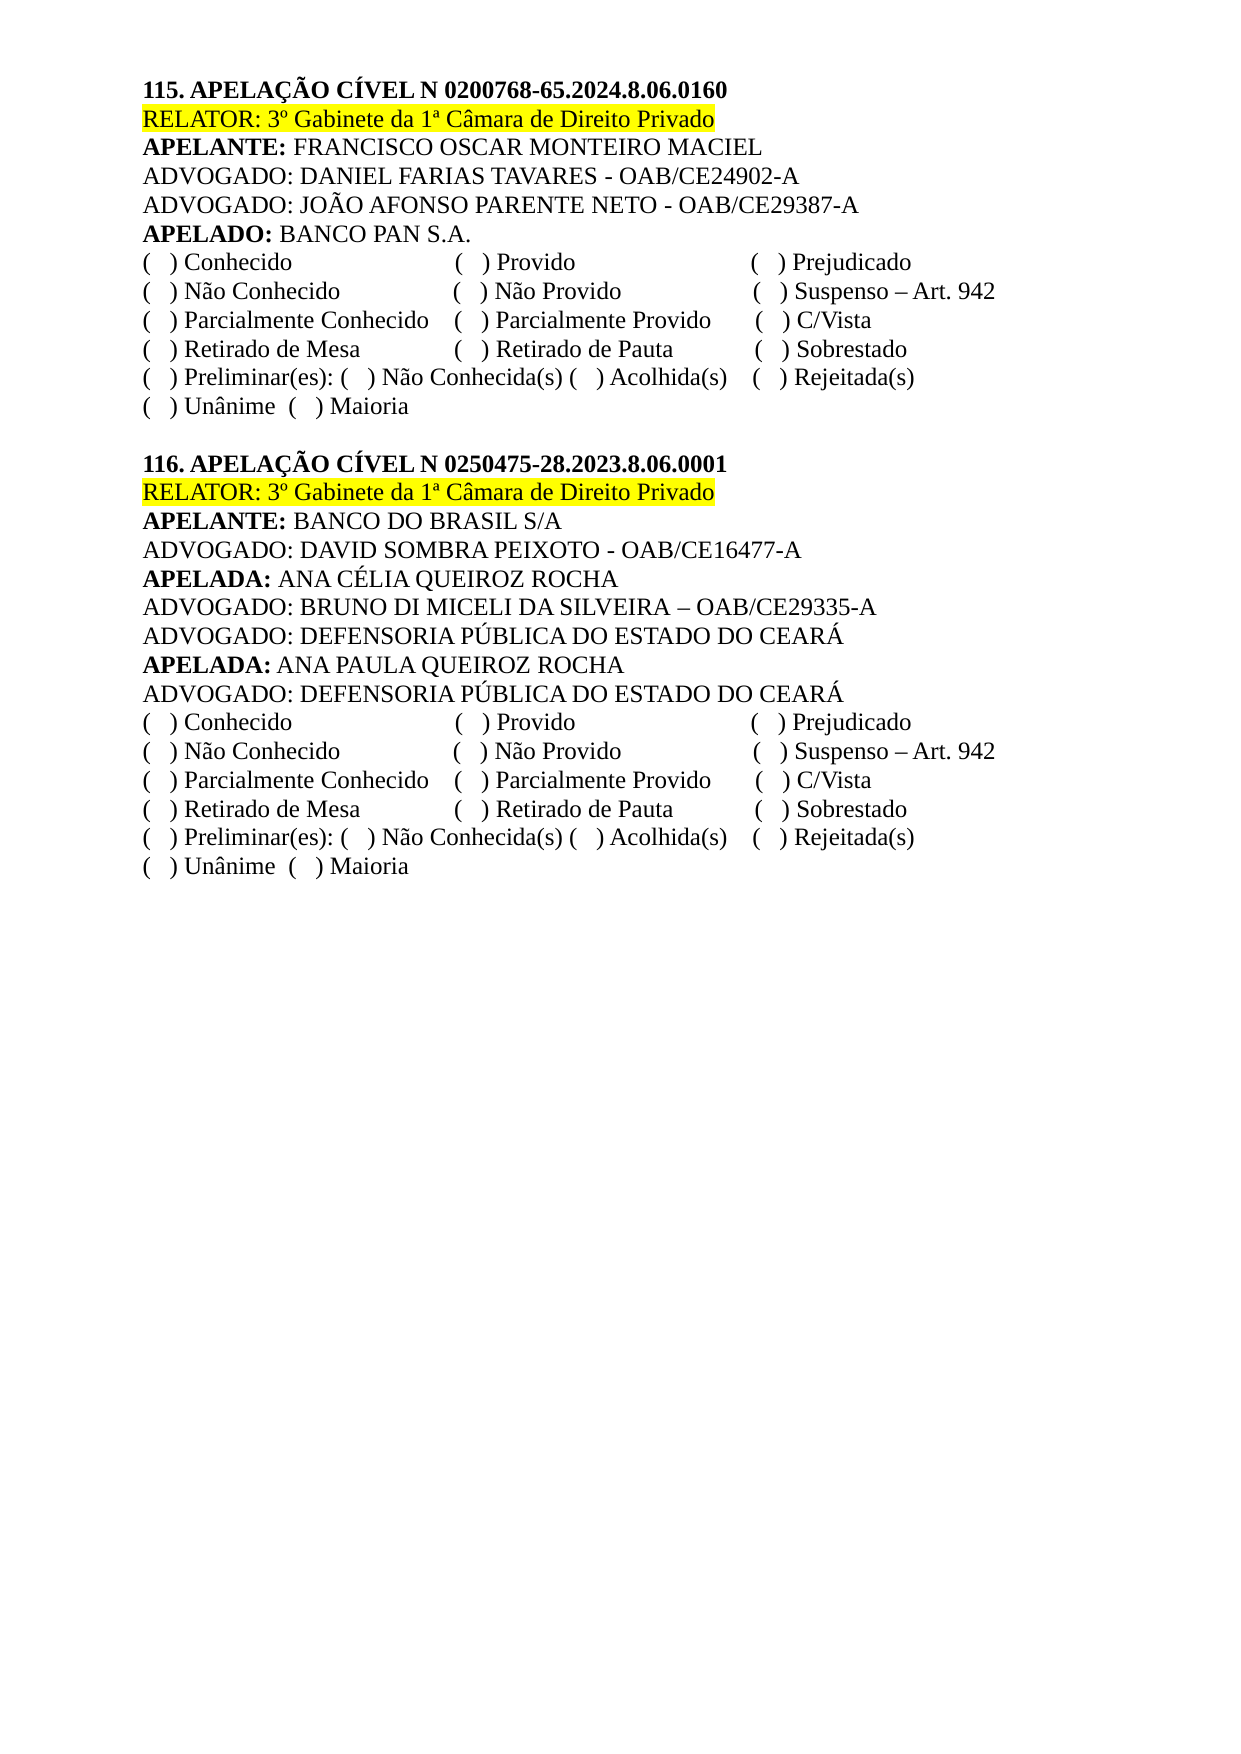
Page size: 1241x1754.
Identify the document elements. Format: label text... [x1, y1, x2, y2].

text ADVOGADO: DEFENSORIA PÚBLICA DO ESTADO DO CEARÁ APELADA: ANA PAULA QUEIROZ ROCHA [142, 621, 1141, 679]
text 115. APELAÇÃO CÍVEL N 0200768-65.2024.8.06.0160 RELATOR: 3º Gabinete da 1ª Câmara de Direito Privado APELANTE: FRANCISCO OSCAR MONTEIRO MACIEL ADVOGADO: DANIEL FARIAS TAVARES - OAB/CE24902-A ADVOGADO: JOÃO AFONSO PARENTE NETO - OAB/CE29387-A APELADO: BANCO PAN S.A. [142, 75, 1141, 247]
text ( ) Parcialmente Conhecido ( ) Parcialmente Provido ( ) C/Vista [142, 305, 1141, 334]
text ADVOGADO: DEFENSORIA PÚBLICA DO ESTADO DO CEARÁ ( ) Conhecido ( ) Provido ( ) Prejudicado [142, 679, 1141, 736]
text ( ) Não Conhecido ( ) Não Provido ( ) Suspenso – Art. 942 [142, 276, 1141, 305]
text ( ) Preliminar(es): ( ) Não Conhecida(s) ( ) Acolhida(s) ( ) Rejeitada(s) [142, 822, 1141, 851]
text ( ) Conhecido ( ) Provido ( ) Prejudicado [142, 247, 1141, 276]
text ( ) Preliminar(es): ( ) Não Conhecida(s) ( ) Acolhida(s) ( ) Rejeitada(s) [142, 362, 1141, 391]
text ( ) Unânime ( ) Maioria 116. APELAÇÃO CÍVEL N 0250475-28.2023.8.06.0001 RELATOR: 3º Gabinete da 1ª Câmara de Direito Privado APELANTE: BANCO DO BRASIL S/A ADVOGADO: DAVID SOMBRA PEIXOTO - OAB/CE16477-A APELADA: ANA CÉLIA QUEIROZ ROCHA ADVOGADO: BRUNO DI MICELI DA SILVEIRA – OAB/CE29335-A [142, 391, 1141, 621]
text ( ) Parcialmente Conhecido ( ) Parcialmente Provido ( ) C/Vista [142, 765, 1141, 794]
text ( ) Retirado de Mesa ( ) Retirado de Pauta ( ) Sobrestado [142, 334, 1141, 362]
text ( ) Unânime ( ) Maioria [142, 851, 1141, 880]
text ( ) Não Conhecido ( ) Não Provido ( ) Suspenso – Art. 942 [142, 736, 1141, 765]
text ( ) Retirado de Mesa ( ) Retirado de Pauta ( ) Sobrestado [142, 794, 1141, 822]
